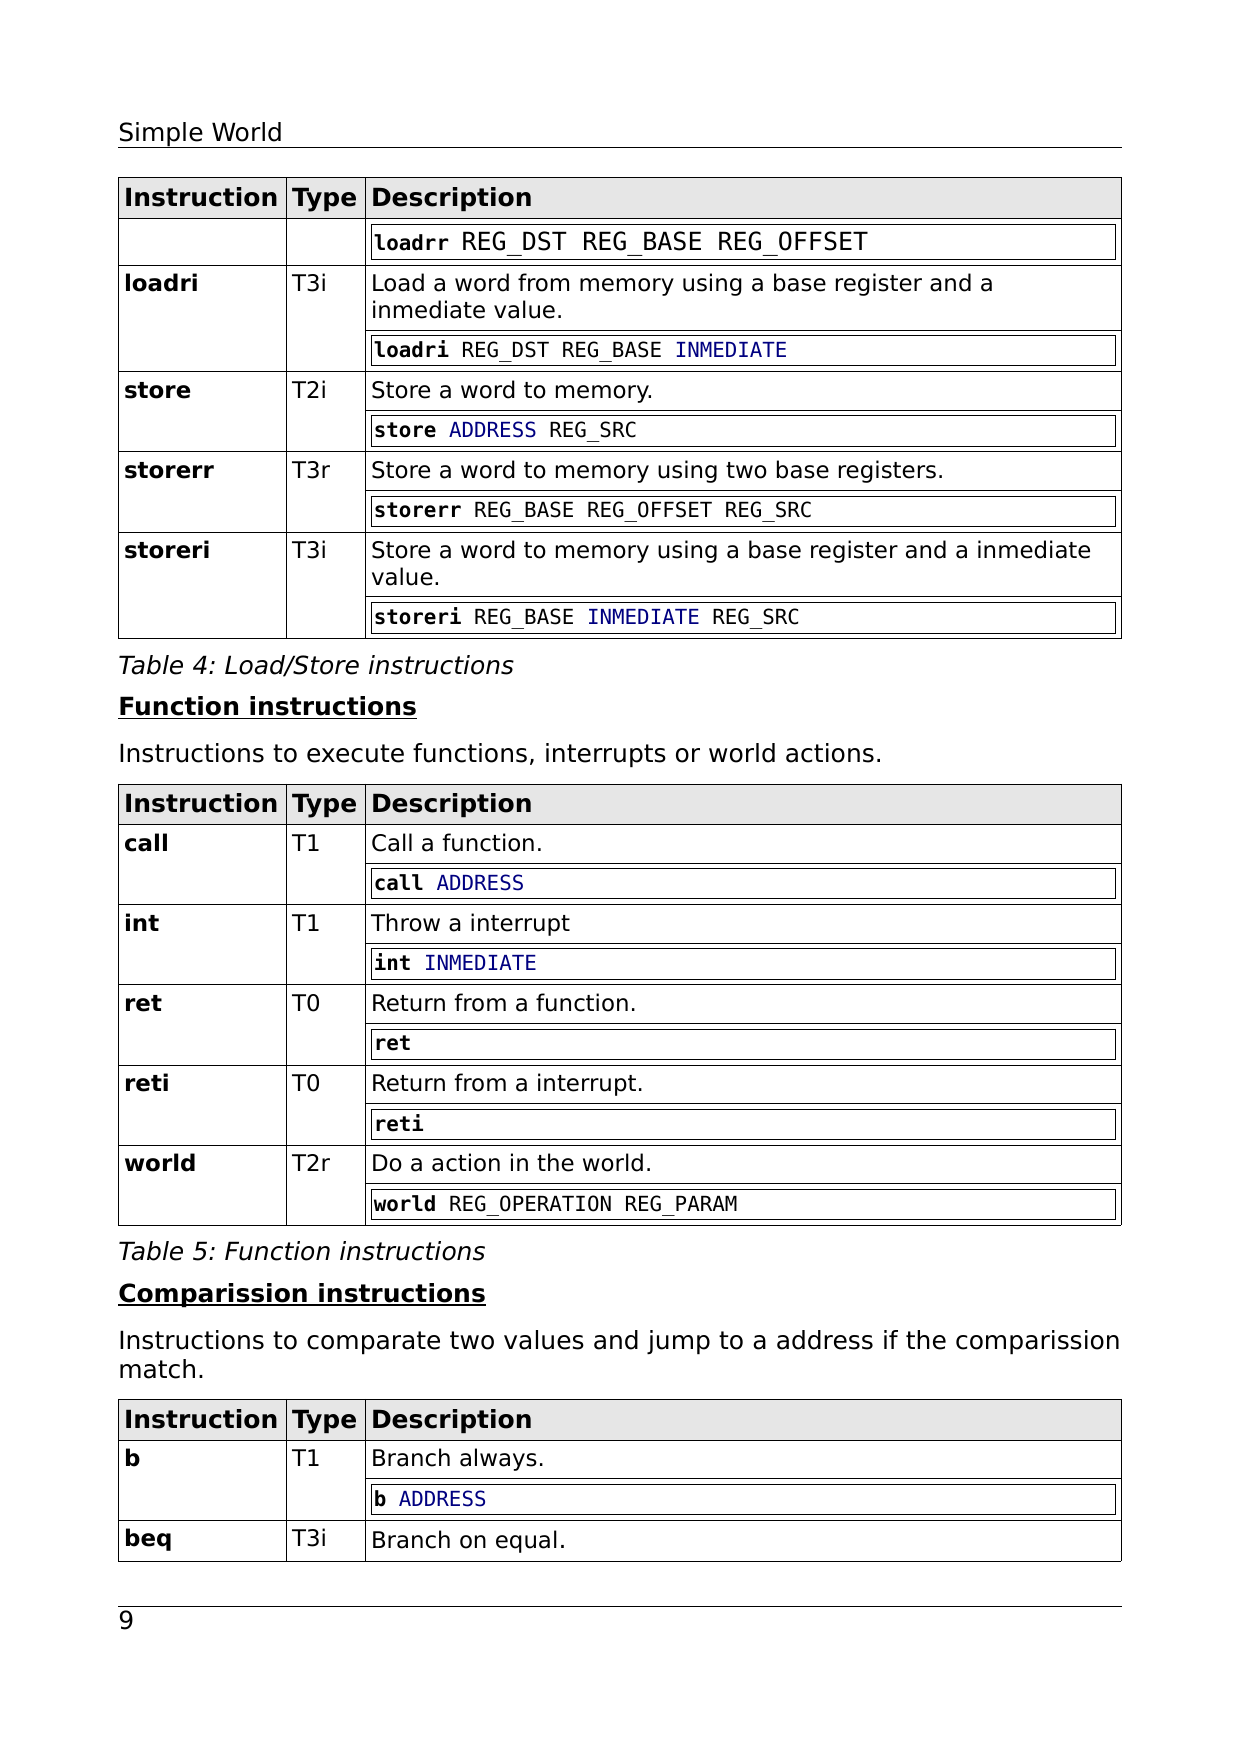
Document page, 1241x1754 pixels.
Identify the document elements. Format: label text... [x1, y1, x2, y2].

text Instructions to execute functions, interrupts or world actions. [118, 739, 1122, 769]
table_header Store a word to memory using a base register and a inmediate value. [366, 533, 1121, 596]
table_cell T3i [287, 533, 365, 638]
table_cell T1 [287, 825, 365, 904]
table_cell T0 [287, 1066, 365, 1144]
table_cell store ADDRESS REG_SRC [366, 411, 1121, 451]
table_cell storerr [119, 452, 286, 532]
table_cell loadri [119, 266, 286, 371]
table_cell [287, 219, 365, 264]
table_cell world [119, 1146, 286, 1225]
table_header Description [366, 1400, 1121, 1440]
table_cell int INMEDIATE [366, 944, 1121, 984]
table_header Instruction [119, 1400, 286, 1440]
table_header Do a action in the world. [366, 1146, 1121, 1183]
table_cell ret [366, 1024, 1121, 1064]
table_cell b ADDRESS [366, 1479, 1121, 1520]
table_header Branch always. [366, 1441, 1121, 1478]
table_cell loadri REG_DST REG_BASE INMEDIATE [366, 331, 1121, 371]
table_header Return from a interrupt. [366, 1066, 1121, 1103]
text Table 4: Load/Store instructions [118, 651, 1122, 680]
table_header Load a word from memory using a base register and a inmediate value. [366, 266, 1121, 329]
table_cell T2r [287, 1146, 365, 1225]
table_cell call [119, 825, 286, 904]
text Table 5: Function instructions [118, 1237, 1122, 1266]
table_cell int [119, 905, 286, 984]
table_cell T3r [287, 452, 365, 532]
table_cell T2i [287, 372, 365, 451]
table_header Type [287, 178, 365, 218]
table_cell reti [119, 1066, 286, 1144]
table_header Type [287, 1400, 365, 1440]
title Comparission instructions [118, 1279, 1122, 1308]
table_header Type [287, 785, 365, 824]
table_cell storerr REG_BASE REG_OFFSET REG_SRC [366, 491, 1121, 532]
table_header Call a function. [366, 825, 1121, 862]
table_header Return from a function. [366, 985, 1121, 1023]
table_cell storeri [119, 533, 286, 638]
table_cell T3i [287, 1521, 365, 1561]
table_header Description [366, 785, 1121, 824]
table_cell storeri REG_BASE INMEDIATE REG_SRC [366, 597, 1121, 638]
table_header Instruction [119, 785, 286, 824]
table_cell T1 [287, 1441, 365, 1520]
table_cell T0 [287, 985, 365, 1064]
table_cell [119, 219, 286, 264]
table_cell store [119, 372, 286, 451]
table_header Description [366, 178, 1121, 218]
table_cell call ADDRESS [366, 864, 1121, 904]
text Instructions to comparate two values and jump to a address if the comparission match. [118, 1326, 1122, 1384]
table_cell b [119, 1441, 286, 1520]
table_cell ret [119, 985, 286, 1064]
table_cell reti [366, 1104, 1121, 1144]
table_cell world REG_OPERATION REG_PARAM [366, 1184, 1121, 1225]
table_header Branch on equal. [366, 1521, 1121, 1561]
table_cell beq [119, 1521, 286, 1561]
table_cell T1 [287, 905, 365, 984]
table_cell loadrr REG_DST REG_BASE REG_OFFSET [366, 219, 1121, 264]
table_header Store a word to memory. [366, 372, 1121, 409]
table_cell T3i [287, 266, 365, 371]
table_header Throw a interrupt [366, 905, 1121, 942]
title Function instructions [118, 693, 1122, 722]
table_header Store a word to memory using two base registers. [366, 452, 1121, 490]
table_header Instruction [119, 178, 286, 218]
